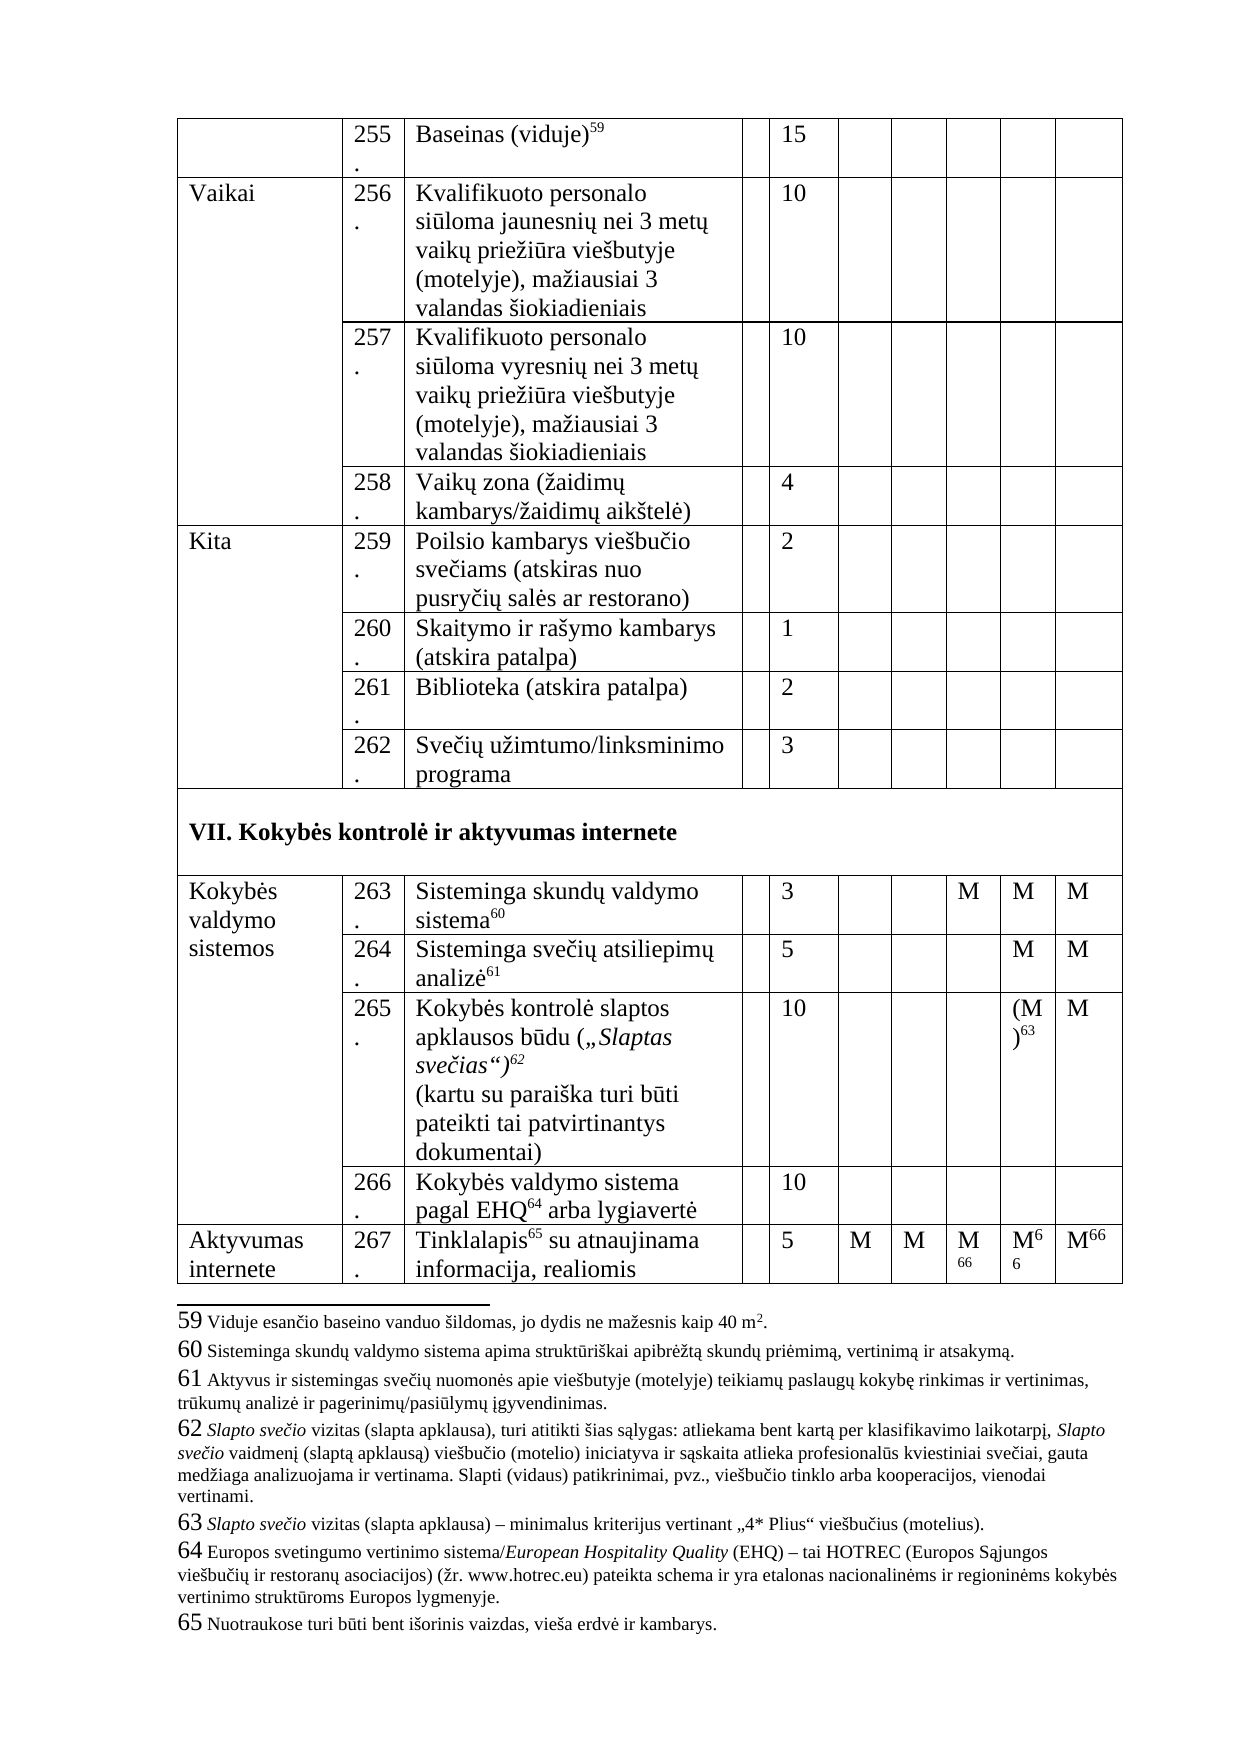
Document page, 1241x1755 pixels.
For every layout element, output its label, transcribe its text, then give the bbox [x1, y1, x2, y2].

table_cell Biblioteka (atskira patalpa) [405, 672, 742, 729]
table_cell [743, 1225, 769, 1283]
table_cell M [1056, 993, 1122, 1166]
table_cell (M) [1001, 993, 1055, 1166]
table_cell [743, 526, 769, 612]
table_cell 10 [770, 993, 838, 1166]
table_cell [1001, 467, 1055, 525]
table_cell 3 [770, 730, 838, 788]
table_cell VII. Kokybės kontrolė ir aktyvumas internete [178, 789, 1122, 875]
table_cell [892, 323, 946, 466]
table_cell [1001, 730, 1055, 788]
table_cell [743, 672, 769, 729]
table_cell Kita [178, 526, 342, 788]
table_cell [1056, 613, 1122, 671]
table_cell Sisteminga skundų valdymo sistema [405, 876, 742, 933]
table_cell 2 [770, 526, 838, 612]
table_cell 262. [343, 730, 404, 788]
table_cell 1 [770, 613, 838, 671]
table_cell [743, 876, 769, 933]
table_cell M [1001, 876, 1055, 933]
table_cell [743, 935, 769, 992]
table_cell 255. [343, 119, 404, 177]
table_cell 259. [343, 526, 404, 612]
table_cell [839, 730, 891, 788]
table_cell Poilsio kambarys viešbučio svečiams (atskiras nuo pusryčių salės ar restorano) [405, 526, 742, 612]
table_cell 265. [343, 993, 404, 1166]
table_cell [892, 993, 946, 1166]
table_cell M [1056, 876, 1122, 933]
table_cell 264. [343, 935, 404, 992]
table_cell [1056, 119, 1122, 177]
table_cell [839, 935, 891, 992]
table_cell [947, 467, 1000, 525]
table_cell [892, 935, 946, 992]
table_cell Kokybės valdymo sistemos [178, 876, 342, 1224]
table_cell [1056, 730, 1122, 788]
table_cell M [1056, 935, 1122, 992]
table_cell [1001, 526, 1055, 612]
table_cell [743, 613, 769, 671]
table_cell Vaikų zona (žaidimų kambarys/žaidimų aikštelė) [405, 467, 742, 525]
table_cell [892, 178, 946, 321]
table_cell [839, 613, 891, 671]
table_cell M [1001, 935, 1055, 992]
table_cell [947, 935, 1000, 992]
table_cell [947, 730, 1000, 788]
table_cell [947, 526, 1000, 612]
table_cell 258. [343, 467, 404, 525]
table_cell 260. [343, 613, 404, 671]
table_cell 5 [770, 1225, 838, 1283]
table_cell [178, 119, 342, 177]
table_cell M [947, 1225, 1000, 1283]
table_cell [743, 467, 769, 525]
table_cell [947, 993, 1000, 1166]
table_cell Vaikai [178, 178, 342, 525]
table_cell [947, 672, 1000, 729]
table_cell [1001, 323, 1055, 466]
table_cell 266. [343, 1167, 404, 1224]
table_cell [743, 730, 769, 788]
table_cell 2 [770, 672, 838, 729]
table_cell 261. [343, 672, 404, 729]
table_cell [839, 1167, 891, 1224]
table_cell [839, 672, 891, 729]
table_cell [839, 526, 891, 612]
table_cell Kokybės kontrolė slaptos apklausos būdu („Slaptas svečias“) (kartu su paraiška turi būti pateikti tai patvirtinantys dokumentai) [405, 993, 742, 1166]
table_cell 3 [770, 876, 838, 933]
table_cell [1001, 178, 1055, 321]
table_cell M [947, 876, 1000, 933]
table_cell 10 [770, 323, 838, 466]
table_cell 263. [343, 876, 404, 933]
table_cell [743, 323, 769, 466]
table_cell [839, 876, 891, 933]
table_cell 4 [770, 467, 838, 525]
table_cell M66 [1001, 1225, 1055, 1283]
table_cell [1001, 672, 1055, 729]
table_cell Tinklalapis su atnaujinama informacija, realiomis [405, 1225, 742, 1283]
table_cell [892, 1167, 946, 1224]
table_cell [839, 467, 891, 525]
table_cell [839, 178, 891, 321]
table_cell [892, 672, 946, 729]
table_cell 10 [770, 1167, 838, 1224]
table_cell [1056, 672, 1122, 729]
table_cell [743, 993, 769, 1166]
table_cell Svečių užimtumo/linksminimo programa [405, 730, 742, 788]
table_cell [1056, 526, 1122, 612]
table_cell 5 [770, 935, 838, 992]
table_cell [1056, 178, 1122, 321]
table_cell [892, 467, 946, 525]
table_cell [839, 119, 891, 177]
table_cell [1056, 467, 1122, 525]
table_cell [892, 730, 946, 788]
table_cell M66 [1056, 1225, 1122, 1283]
table_cell Skaitymo ir rašymo kambarys (atskira patalpa) [405, 613, 742, 671]
table_cell Aktyvumas internete [178, 1225, 342, 1283]
table_cell [1056, 1167, 1122, 1224]
table_cell [892, 876, 946, 933]
table_cell M [839, 1225, 891, 1283]
table_cell 256. [343, 178, 404, 321]
table_cell [892, 613, 946, 671]
table_cell [892, 119, 946, 177]
table_cell [947, 119, 1000, 177]
table_cell Kvalifikuoto personalo siūloma jaunesnių nei 3 metų vaikų priežiūra viešbutyje (motelyje), mažiausiai 3 valandas šiokiadieniais [405, 178, 742, 321]
table_cell 257. [343, 323, 404, 466]
table_cell 15 [770, 119, 838, 177]
table_cell [1001, 613, 1055, 671]
table_cell [743, 1167, 769, 1224]
table_cell [743, 119, 769, 177]
table_cell [1001, 119, 1055, 177]
table_cell 267. [343, 1225, 404, 1283]
table_cell Baseinas (viduje) [405, 119, 742, 177]
table_cell [892, 526, 946, 612]
table_cell [947, 323, 1000, 466]
table_cell Sisteminga svečių atsiliepimų analizė [405, 935, 742, 992]
table_cell [947, 178, 1000, 321]
table_cell M [892, 1225, 946, 1283]
table_cell Kokybės valdymo sistema pagal EHQ arba lygiavertė [405, 1167, 742, 1224]
table_cell [1056, 323, 1122, 466]
table_cell Kvalifikuoto personalo siūloma vyresnių nei 3 metų vaikų priežiūra viešbutyje (motelyje), mažiausiai 3 valandas šiokiadieniais [405, 323, 742, 466]
table_cell [947, 613, 1000, 671]
table_cell [743, 178, 769, 321]
table_cell [947, 1167, 1000, 1224]
table_cell [839, 993, 891, 1166]
table_cell 10 [770, 178, 838, 321]
table_cell [1001, 1167, 1055, 1224]
table_cell [839, 323, 891, 466]
